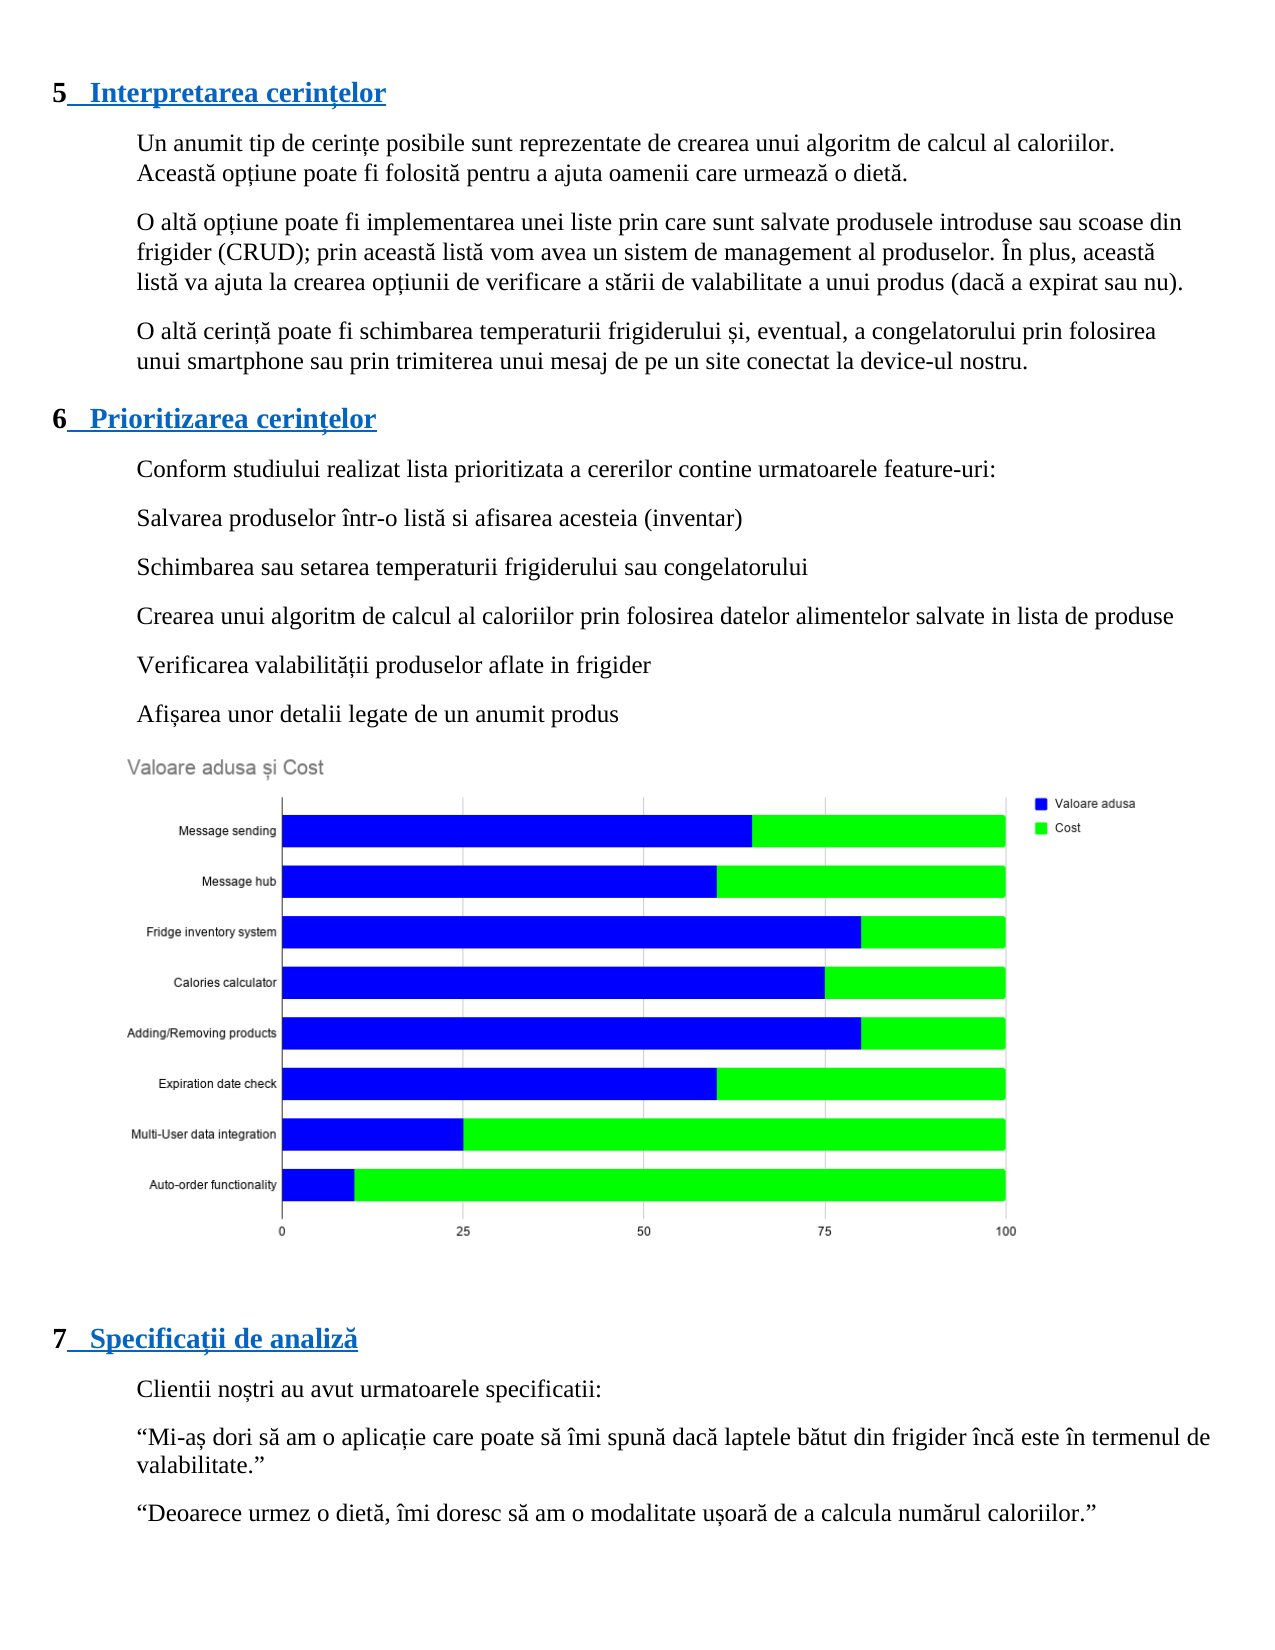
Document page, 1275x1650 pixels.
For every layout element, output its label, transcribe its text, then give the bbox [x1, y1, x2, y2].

subtitle Prioritizarea cerințelor [52, 401, 1210, 435]
text Crearea unui algoritm de calcul al caloriilor prin folosirea datelor alimentelor salvate in lista de produse [136, 601, 1198, 630]
text Salvarea produselor într-o listă si afisarea acesteia (inventar) [136, 503, 1198, 532]
text Un anumit tip de cerințe posibile sunt reprezentate de crearea unui algoritm de calcul al caloriilor. Această opțiune poate fi folosită pentru a ajuta oamenii care urmează o dietă. [136, 128, 1198, 186]
text O altă opțiune poate fi implementarea unei liste prin care sunt salvate produsele introduse sau scoase din frigider (CRUD); prin această listă vom avea un sistem de management al produselor. În plus, această listă va ajuta la crearea opțiunii de verificare a stării de valabilitate a unui produs (dacă a expirat sau nu). [136, 207, 1198, 296]
text “Deoarece urmez o dietă, îmi doresc să am o modalitate ușoară de a calcula numărul caloriilor.” [136, 1498, 1210, 1527]
text Clientii noștri au avut urmatoarele specificatii: [136, 1374, 1210, 1402]
text Verificarea valabilității produselor aflate in frigider [136, 650, 1198, 679]
text “Mi-aș dori să am o aplicație care poate să îmi spună dacă laptele bătut din frigider încă este în termenul de valabilitate.” [136, 1422, 1210, 1479]
text O altă cerință poate fi schimbarea temperaturii frigiderului și, eventual, a congelatorului prin folosirea unui smartphone sau prin trimiterea unui mesaj de pe un site conectat la device-ul nostru. [136, 316, 1198, 375]
text Afișarea unor detalii legate de un anumit produs [136, 699, 1198, 728]
subtitle Interpretarea cerințelor [52, 75, 1210, 108]
subtitle Specificații de analiză [52, 1321, 1210, 1355]
text Conform studiului realizat lista prioritizata a cererilor contine urmatoarele feature-uri: [136, 454, 1198, 483]
text Schimbarea sau setarea temperaturii frigiderului sau congelatorului [136, 552, 1198, 581]
